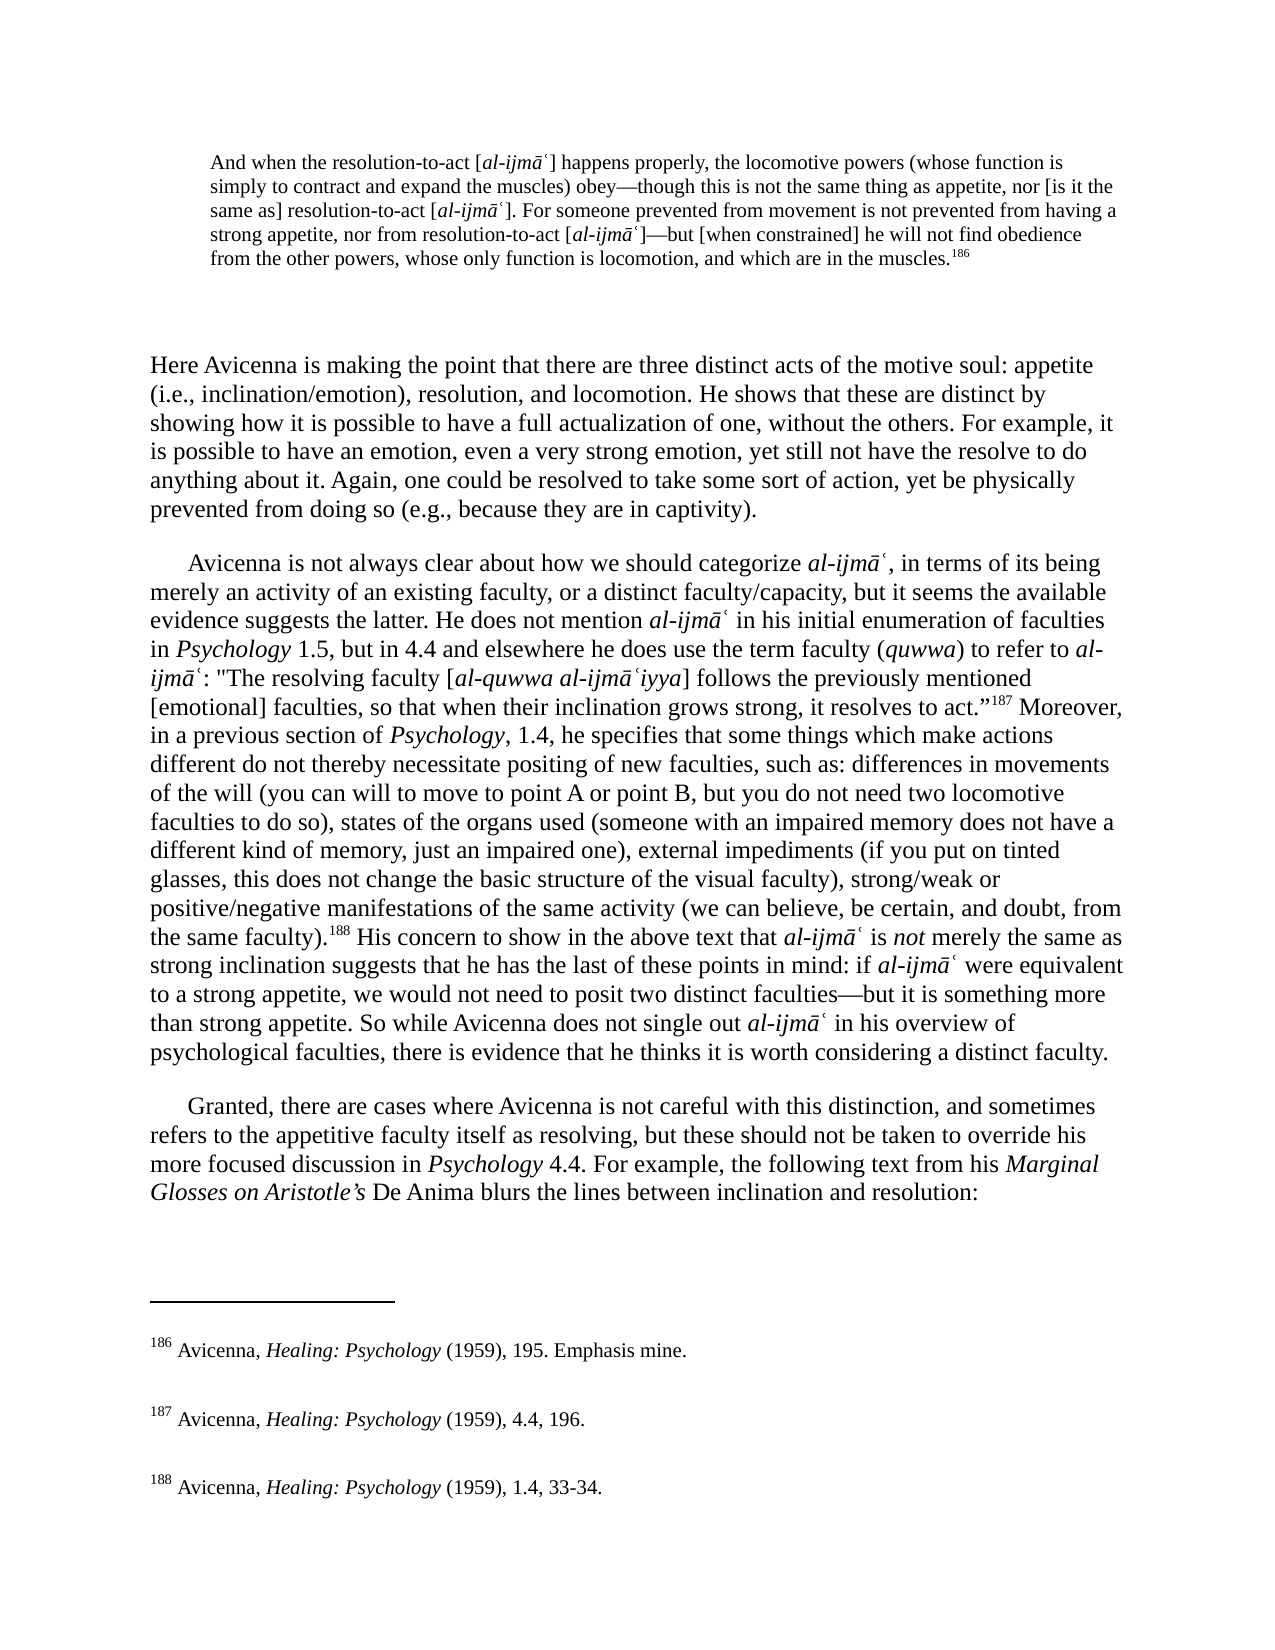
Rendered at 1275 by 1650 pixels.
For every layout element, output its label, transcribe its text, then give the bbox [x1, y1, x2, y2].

text Avicenna, Healing: Psychology (1959), 4.4, 196. [150, 1403, 1125, 1431]
text Avicenna is not always clear about how we should categorize al-ijmāʿ, in terms of its being merely an activity of an existing faculty, or a distinct faculty/capacity, but it seems the available evidence suggests the latter. He does not mention al-ijmāʿ in his initial enumeration of faculties in Psychology 1.5, but in 4.4 and elsewhere he does use the term faculty (quwwa) to refer to al-ijmāʿ: "The resolving faculty [al-quwwa al-ijmāʿiyya] follows the previously mentioned [emotional] faculties, so that when their inclination grows strong, it resolves to act.” Moreover, in a previous section of Psychology, 1.4, he specifies that some things which make actions different do not thereby necessitate positing of new faculties, such as: differences in movements of the will (you can will to move to point A or point B, but you do not need two locomotive faculties to do so), states of the organs used (someone with an impaired memory does not have a different kind of memory, just an impaired one), external impediments (if you put on tinted glasses, this does not change the basic structure of the visual faculty), strong/weak or positive/negative manifestations of the same activity (we can believe, be certain, and doubt, from the same faculty). His concern to show in the above text that al-ijmāʿ is not merely the same as strong inclination suggests that he has the last of these points in mind: if al-ijmāʿ were equivalent to a strong appetite, we would not need to posit two distinct faculties—but it is something more than strong appetite. So while Avicenna does not single out al-ijmāʿ in his overview of psychological faculties, there is evidence that he thinks it is worth considering a distinct faculty. [150, 548, 1125, 1066]
text And when the resolution-to-act [al-ijmāʿ] happens properly, the locomotive powers (whose function is simply to contract and expand the muscles) obey—though this is not the same thing as appetite, nor [is it the same as] resolution-to-act [al-ijmāʿ]. For someone prevented from movement is not prevented from having a strong appetite, nor from resolution-to-act [al-ijmāʿ]—but [when constrained] he will not find obedience from the other powers, whose only function is locomotion, and which are in the muscles. [210, 150, 1125, 270]
text Here Avicenna is making the point that there are three distinct acts of the motive soul: appetite (i.e., inclination/emotion), resolution, and locomotion. He shows that these are distinct by showing how it is possible to have a full actualization of one, without the others. For example, it is possible to have an emotion, even a very strong emotion, yet still not have the resolve to do anything about it. Again, one could be resolved to take some sort of action, yet be physically prevented from doing so (e.g., because they are in captivity). [150, 350, 1125, 523]
text Avicenna, Healing: Psychology (1959), 195. Emphasis mine. [150, 1334, 1125, 1363]
text Avicenna, Healing: Psychology (1959), 1.4, 33-34. [150, 1471, 1125, 1500]
text Granted, there are cases where Avicenna is not careful with this distinction, and sometimes refers to the appetitive faculty itself as resolving, but these should not be taken to override his more focused discussion in Psychology 4.4. For example, the following text from his Marginal Glosses on Aristotle’s De Anima blurs the lines between inclination and resolution: [150, 1091, 1125, 1206]
